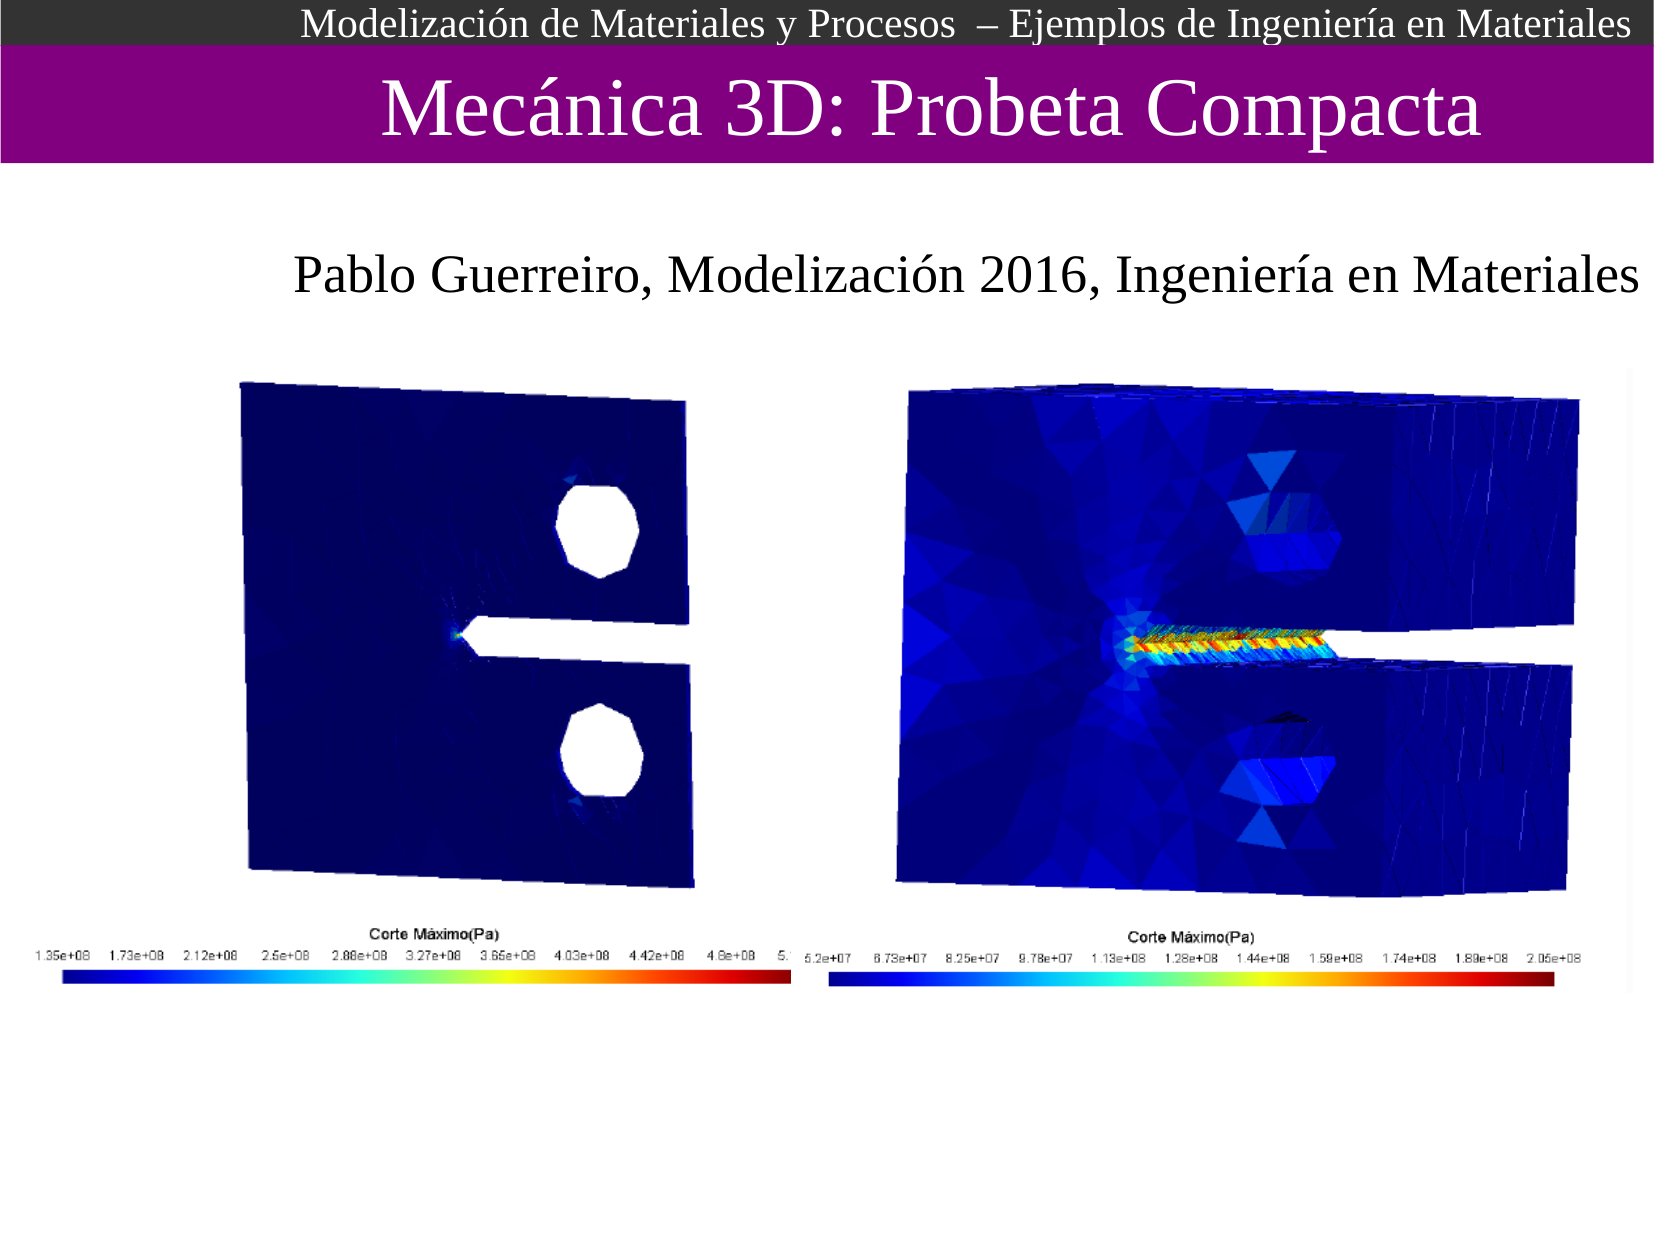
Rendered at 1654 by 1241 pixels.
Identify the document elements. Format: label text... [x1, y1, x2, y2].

text_box Pablo Guerreiro, Modelización 2016, Ingeniería en Materiales [278, 237, 1654, 372]
picture [26, 368, 1633, 1002]
text_box Mecánica 3D: Probeta Compacta [230, 53, 1634, 168]
